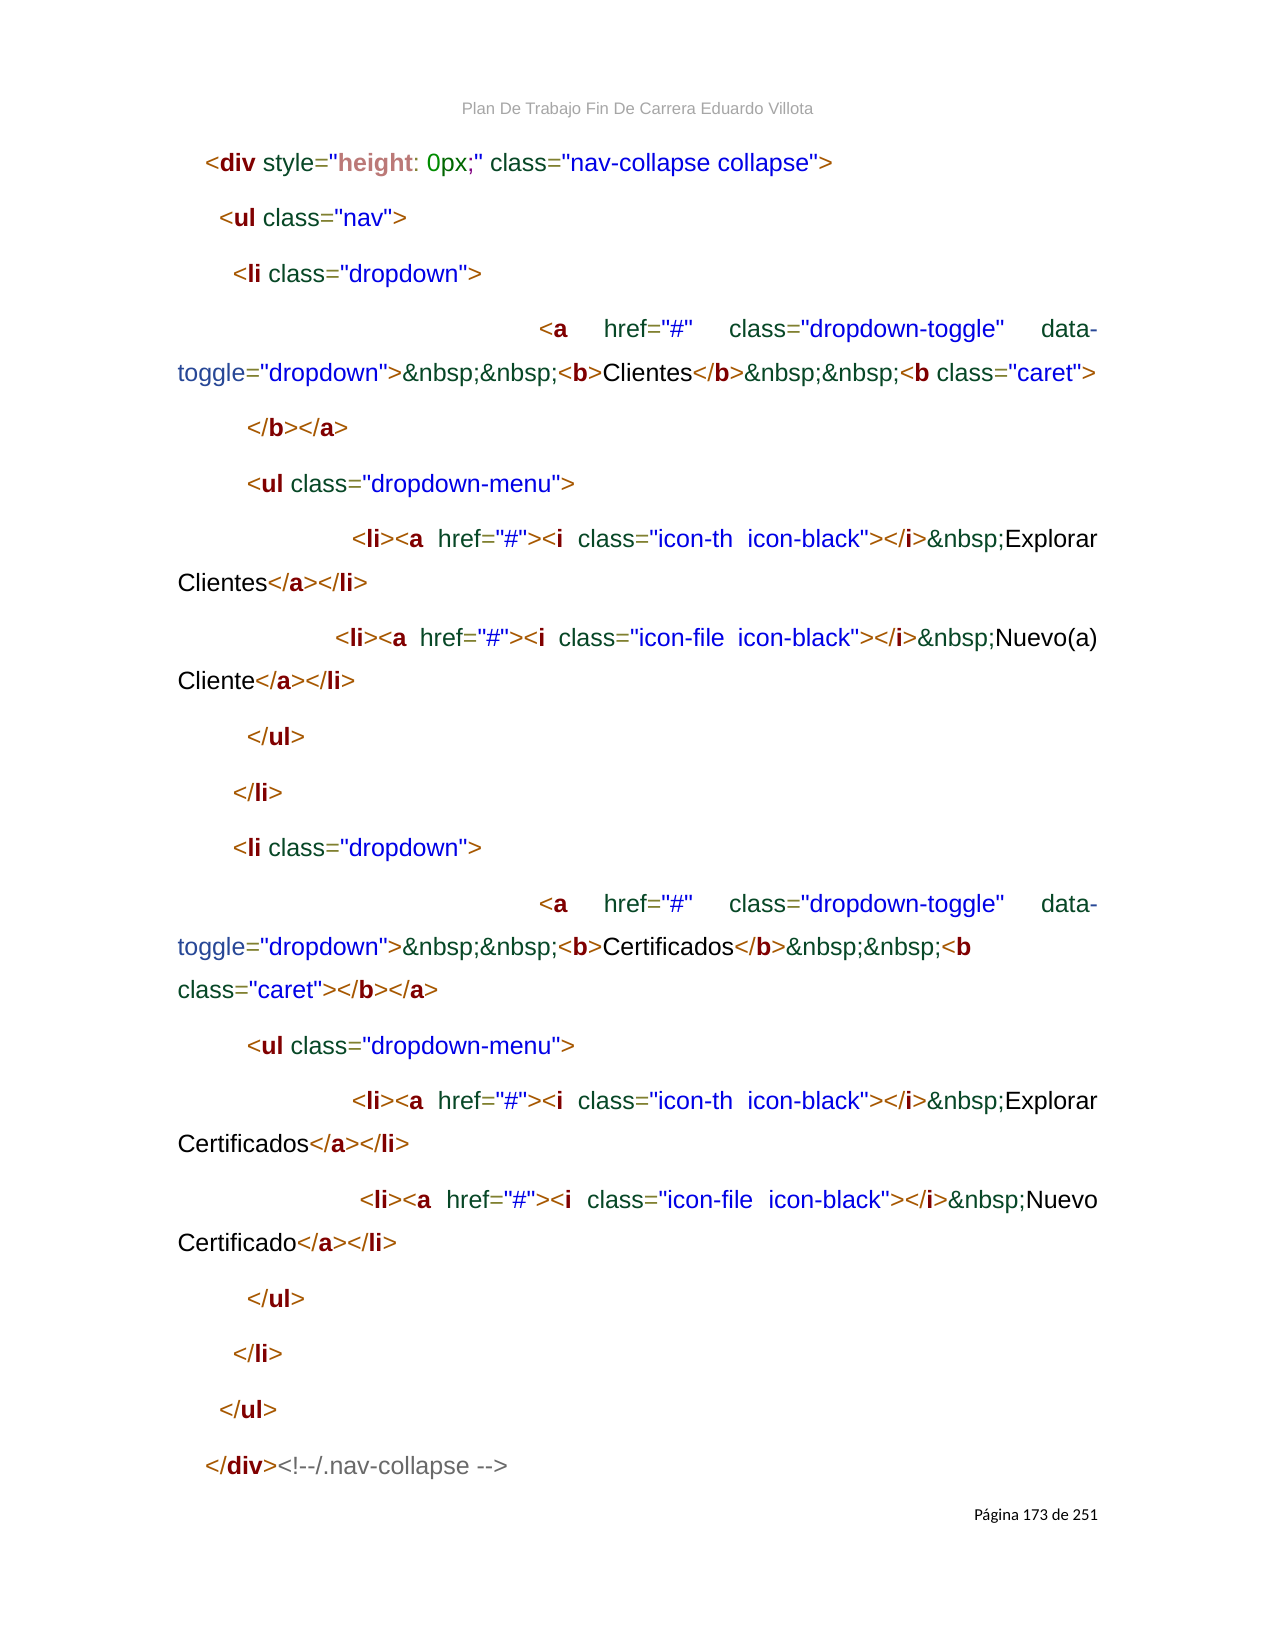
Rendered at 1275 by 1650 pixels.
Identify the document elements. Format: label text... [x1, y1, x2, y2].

text <li class="dropdown"> [177, 259, 1098, 288]
text <li><a href="#"><i class="icon-file icon-black"></i>&nbsp;Nuevo(a) Cliente</a></li> [177, 623, 1098, 695]
text <a href="#" class="dropdown-toggle" data-toggle="dropdown">&nbsp;&nbsp;<b>Certificados</b>&nbsp;&nbsp;<b class="caret"></b></a> [177, 889, 1098, 1004]
text </ul> [177, 722, 1098, 751]
text </ul> [177, 1284, 1098, 1313]
text </div><!--/.nav-collapse --> [177, 1451, 1098, 1479]
text <div style="height: 0px;" class="nav-collapse collapse"> [177, 148, 1098, 176]
text <ul class="nav"> [177, 203, 1098, 232]
text <li><a href="#"><i class="icon-file icon-black"></i>&nbsp;Nuevo Certificado</a></li> [177, 1185, 1098, 1257]
text </li> [177, 1339, 1098, 1368]
text <li><a href="#"><i class="icon-th icon-black"></i>&nbsp;Explorar Certificados</a></li> [177, 1086, 1098, 1158]
text </b></a> [177, 413, 1098, 442]
text <li><a href="#"><i class="icon-th icon-black"></i>&nbsp;Explorar Clientes</a></li> [177, 524, 1098, 596]
text <ul class="dropdown-menu"> [177, 469, 1098, 498]
text <a href="#" class="dropdown-toggle" data-toggle="dropdown">&nbsp;&nbsp;<b>Clientes</b>&nbsp;&nbsp;<b class="caret"> [177, 314, 1098, 386]
text </li> [177, 778, 1098, 806]
text <li class="dropdown"> [177, 833, 1098, 862]
text </ul> [177, 1395, 1098, 1424]
text <ul class="dropdown-menu"> [177, 1031, 1098, 1059]
